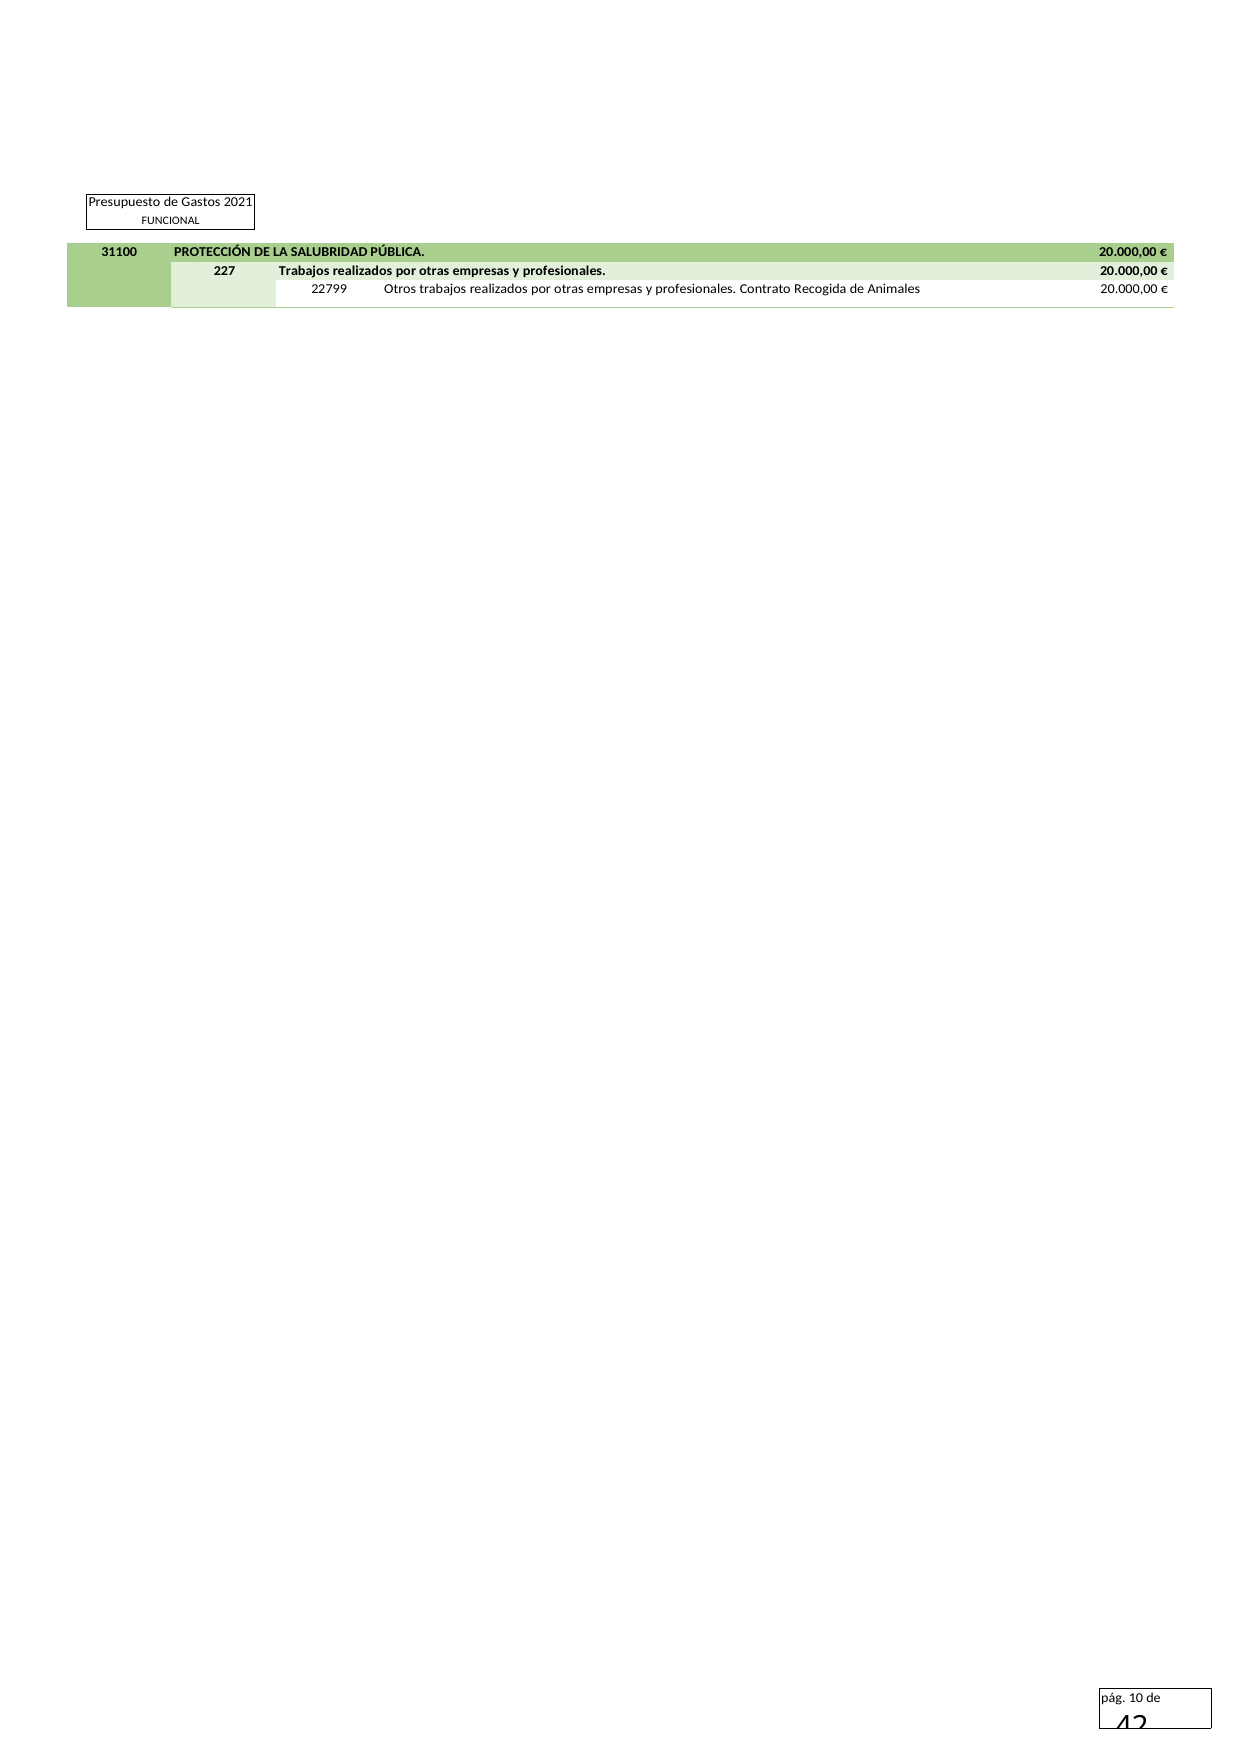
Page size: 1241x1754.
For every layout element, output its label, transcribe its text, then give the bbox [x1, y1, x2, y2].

table_cell Trabajos realizados por otras empresas y profesionales. [276, 262, 1010, 280]
table_cell 20.000,00 € [1010, 262, 1174, 280]
table_cell [171, 280, 276, 307]
table_cell [67, 262, 171, 307]
table_cell 22799 Otros trabajos realizados por otras empresas y profesionales. Contrato Recogida de Animales [276, 280, 1010, 307]
table_cell 20.000,00 € [1010, 280, 1174, 307]
table_cell 227 [171, 262, 276, 280]
table_header 31100 PROTECCIÓN DE LA SALUBRIDAD PÚBLICA. 20.000,00 € [67, 243, 1174, 262]
